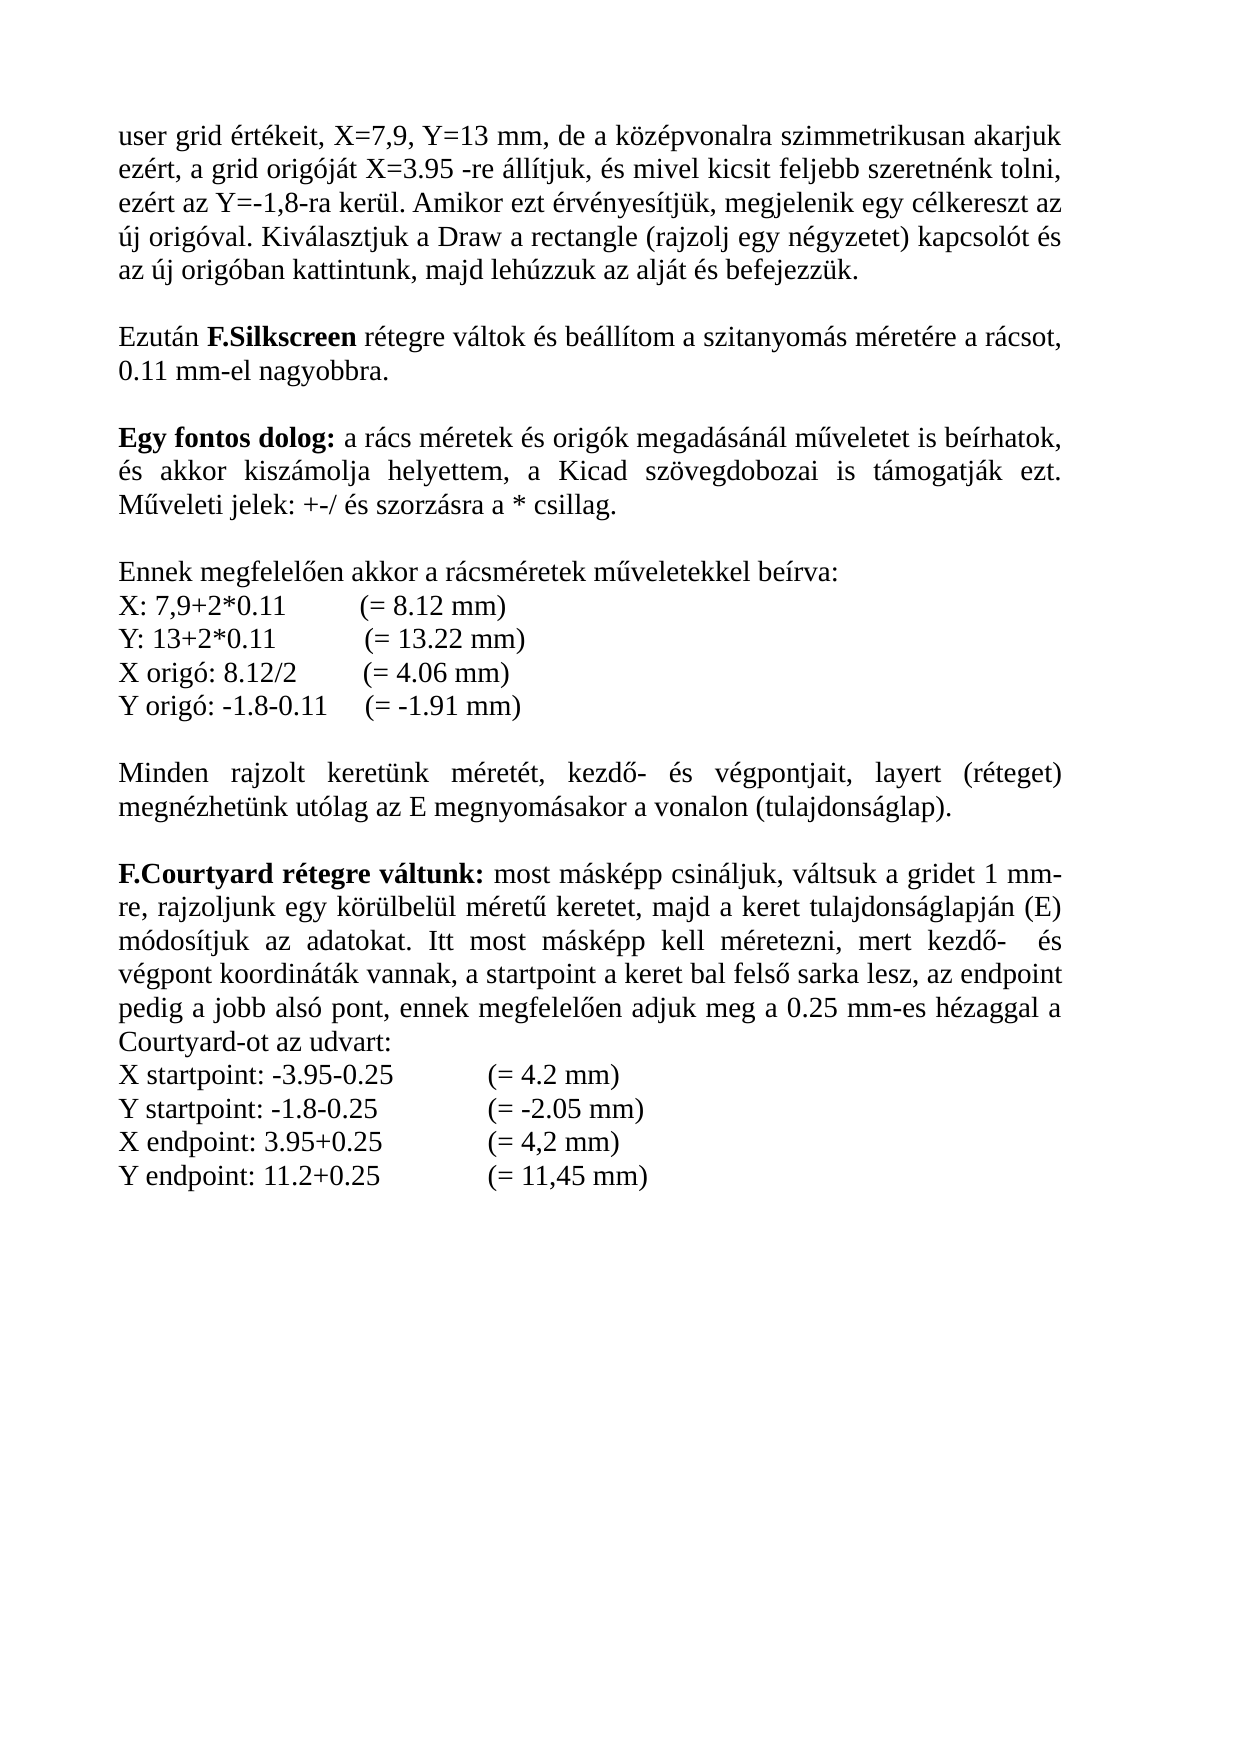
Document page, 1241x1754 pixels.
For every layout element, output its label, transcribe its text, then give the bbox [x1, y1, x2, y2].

text Y endpoint: 11.2+0.25 (= 11,45 mm) [118, 1158, 1063, 1191]
text Egy fontos dolog: a rács méretek és origók megadásánál műveletet is beírhatok, és akkor kiszámolja helyettem, a Kicad szövegdobozai is támogatják ezt. Műveleti jelek: +-/ és szorzásra a * csillag. [118, 420, 1063, 521]
text Y startpoint: -1.8-0.25 (= -2.05 mm) [118, 1091, 1063, 1124]
text X startpoint: -3.95-0.25 (= 4.2 mm) [118, 1057, 1063, 1091]
text user grid értékeit, X=7,9, Y=13 mm, de a középvonalra szimmetrikusan akarjuk ezért, a grid origóját X=3.95 -re állítjuk, és mivel kicsit feljebb szeretnénk tolni, ezért az Y=-1,8-ra kerül. Amikor ezt érvényesítjük, megjelenik egy célkereszt az új origóval. Kiválasztjuk a Draw a rectangle (rajzolj egy négyzetet) kapcsolót és az új origóban kattintunk, majd lehúzzuk az alját és befejezzük. [118, 118, 1063, 286]
text Y: 13+2*0.11 (= 13.22 mm) [118, 621, 1063, 655]
text X origó: 8.12/2 (= 4.06 mm) [118, 655, 1063, 688]
text Y origó: -1.8-0.11 (= -1.91 mm) [118, 688, 1063, 722]
text Ezután F.Silkscreen rétegre váltok és beállítom a szitanyomás méretére a rácsot, 0.11 mm-el nagyobbra. [118, 319, 1063, 386]
text X endpoint: 3.95+0.25 (= 4,2 mm) [118, 1124, 1063, 1158]
text X: 7,9+2*0.11 (= 8.12 mm) [118, 588, 1063, 621]
text Minden rajzolt keretünk méretét, kezdő- és végpontjait, layert (réteget) megnézhetünk utólag az E megnyomásakor a vonalon (tulajdonságlap). [118, 755, 1063, 822]
text F.Courtyard rétegre váltunk: most másképp csináljuk, váltsuk a gridet 1 mm-re, rajzoljunk egy körülbelül méretű keretet, majd a keret tulajdonságlapján (E) módosítjuk az adatokat. Itt most másképp kell méretezni, mert kezdő- és végpont koordináták vannak, a startpoint a keret bal felső sarka lesz, az endpoint pedig a jobb alsó pont, ennek megfelelően adjuk meg a 0.25 mm-es hézaggal a Courtyard-ot az udvart: [118, 856, 1063, 1057]
text Ennek megfelelően akkor a rácsméretek műveletekkel beírva: [118, 554, 1063, 588]
